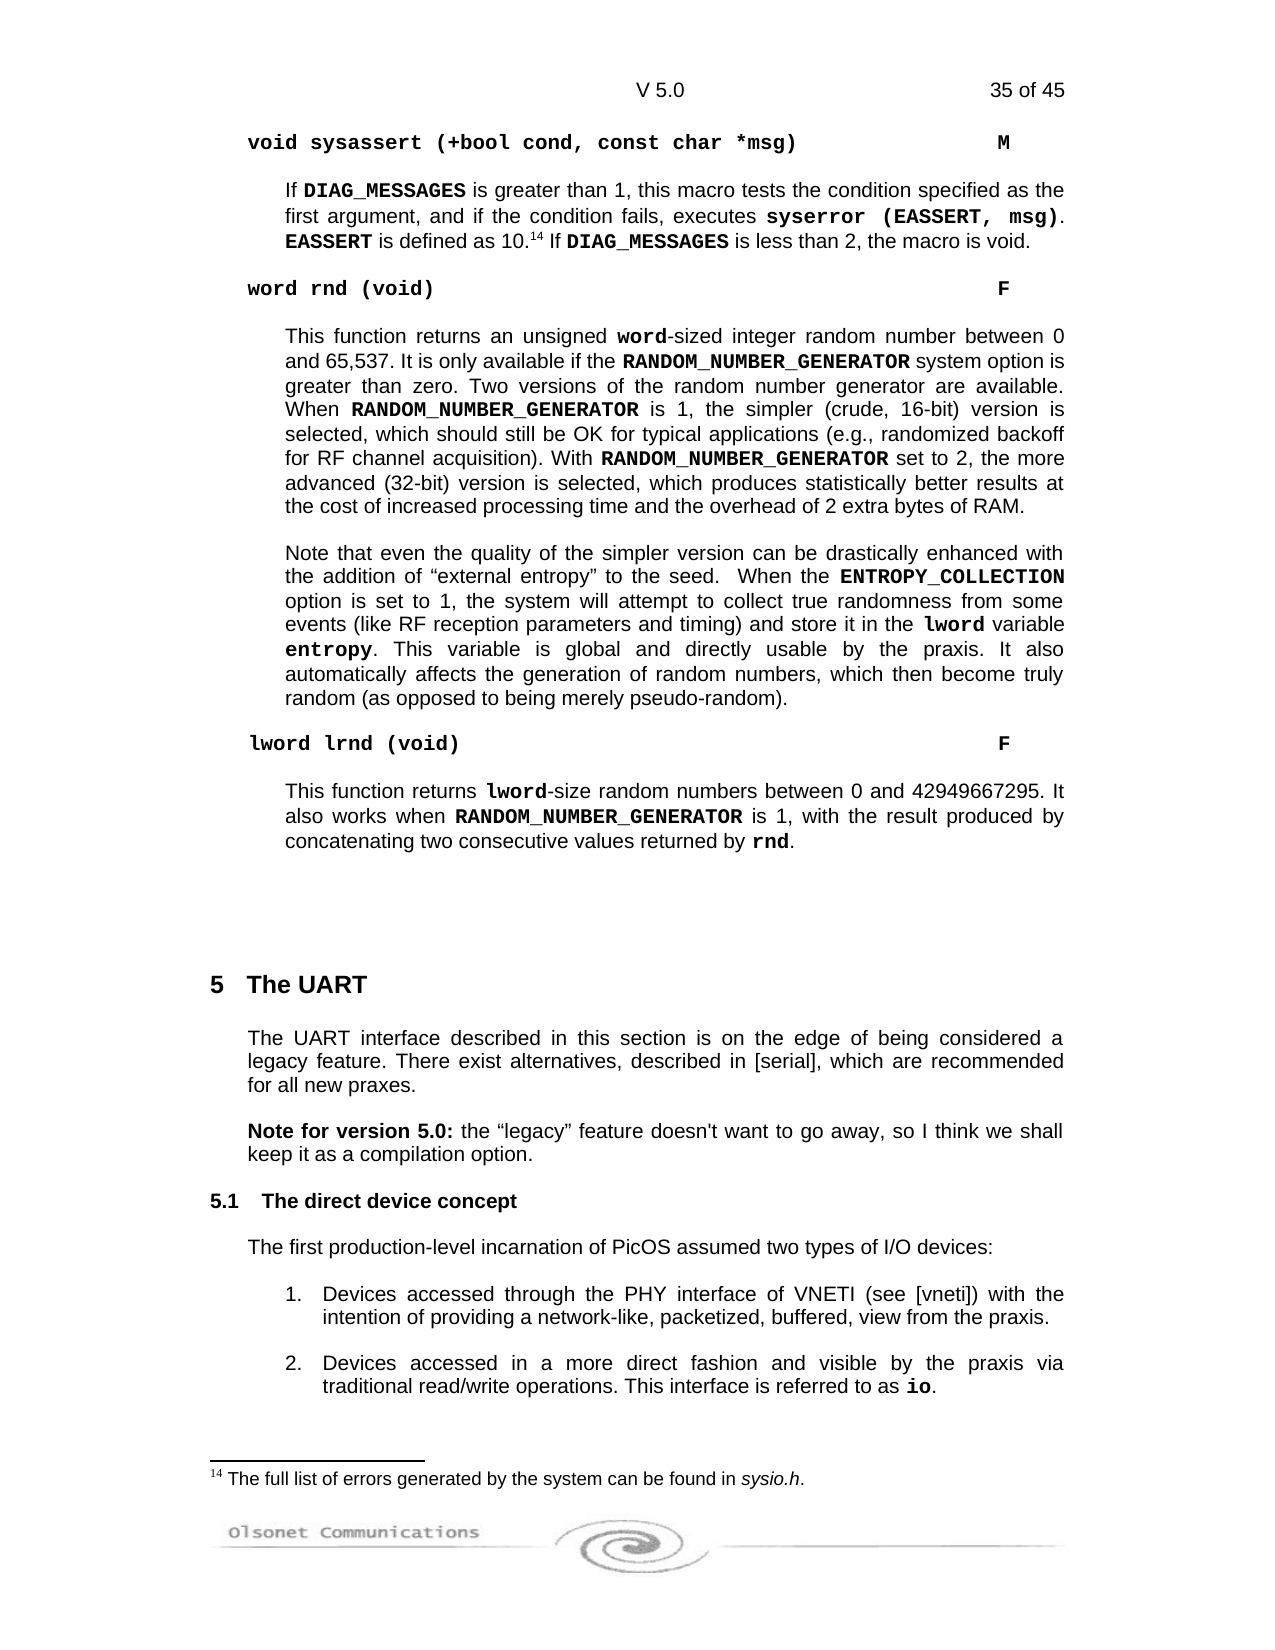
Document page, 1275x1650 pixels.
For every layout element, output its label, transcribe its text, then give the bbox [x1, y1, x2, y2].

text Note that even the quality of the simpler version can be drastically enhanced with the addition of “external entropy” to the seed. When the ENTROPY_COLLECTION option is set to 1, the system will attempt to collect true randomness from some events (like RF reception parameters and timing) and store it in the lword variable entropy. This variable is global and directly usable by the praxis. It also automatically affects the generation of random numbers, which then become truly random (as opposed to being merely pseudo-random). [285, 541, 1065, 709]
text The UART interface described in this section is on the edge of being considered a legacy feature. There exist alternatives, described in [serial], which are recommended for all new praxes. [247, 1027, 1065, 1096]
text void sysassert (+bool cond, const char *msg) M [247, 132, 1065, 156]
text The full list of errors generated by the system can be found in sysio.h. [210, 1467, 1065, 1490]
list Devices accessed in a more direct fashion and visible by the praxis via traditional read/write operations. This interface is referred to as io. [285, 1352, 1065, 1400]
text The first production-level incarnation of PicOS assumed two types of I/O devices: [247, 1236, 1065, 1259]
text lword lrnd (void) F [248, 732, 1065, 756]
text This function returns lword-size random numbers between 0 and 42949667295. It also works when RANDOM_NUMBER_GENERATOR is 1, with the result produced by concatenating two consecutive values returned by rnd. [285, 779, 1065, 855]
picture [210, 1504, 1065, 1596]
text word rnd (void) F [247, 278, 1065, 301]
subtitle The direct device concept [210, 1189, 1065, 1212]
list Devices accessed through the PHY interface of VNETI (see [vneti]) with the intention of providing a network-like, packetized, buffered, view from the praxis. [285, 1282, 1065, 1329]
text This function returns an unsigned word-sized integer random number between 0 and 65,537. It is only available if the RANDOM_NUMBER_GENERATOR system option is greater than zero. Two versions of the random number generator are available. When RANDOM_NUMBER_GENERATOR is 1, the simpler (crude, 16-bit) version is selected, which should still be OK for typical applications (e.g., randomized backoff for RF channel acquisition). With RANDOM_NUMBER_GENERATOR set to 2, the more advanced (32-bit) version is selected, which produces statistically better results at the cost of increased processing time and the overhead of 2 extra bytes of RAM. [285, 324, 1065, 518]
text Note for version 5.0: the “legacy” feature doesn't want to go away, so I think we shall keep it as a compilation option. [247, 1119, 1065, 1166]
text If DIAG_MESSAGES is greater than 1, this macro tests the condition specified as the first argument, and if the condition fails, executes syserror (EASSERT, msg). EASSERT is defined as 10. If DIAG_MESSAGES is less than 2, the macro is void. [285, 179, 1065, 254]
subtitle The UART [210, 971, 1065, 999]
